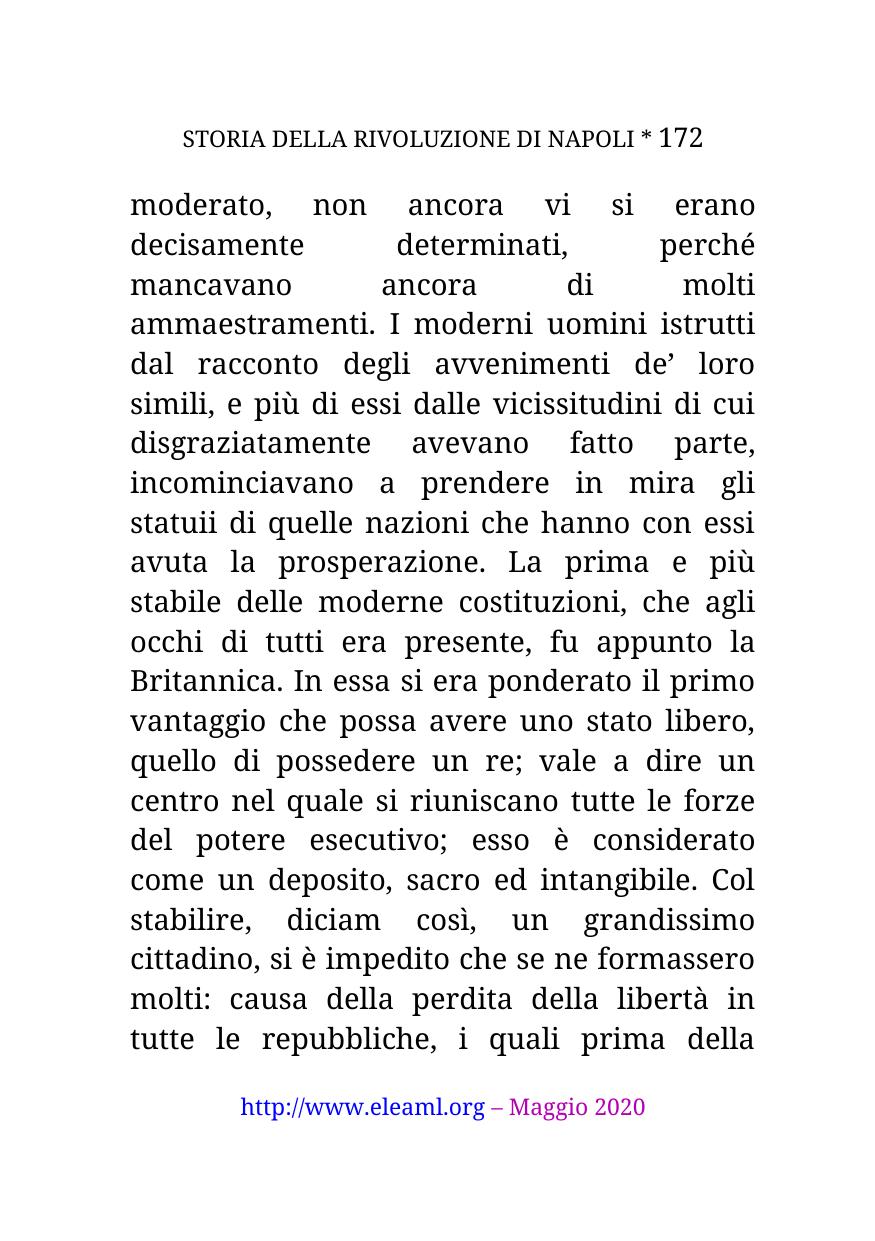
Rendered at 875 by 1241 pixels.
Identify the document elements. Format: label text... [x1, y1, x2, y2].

text moderato, non ancora vi si erano decisamente determinati, perché mancavano ancora di molti ammaestramenti. I moderni uomini istrutti dal racconto degli avvenimenti de’ loro simili, e più di essi dalle vicissitudini di cui disgraziatamente avevano fatto parte, incominciavano a prendere in mira gli statuii di quelle nazioni che hanno con essi avuta la prosperazione. La prima e più stabile delle moderne costituzioni, che agli occhi di tutti era presente, fu appunto la Britannica. In essa si era ponderato il primo vantaggio che possa avere uno stato libero, quello di possedere un re; vale a dire un centro nel quale si riuniscano tutte le forze del potere esecutivo; esso è considerato come un deposito, sacro ed intangibile. Col stabilire, diciam così, un grandissimo cittadino, si è impedito che se ne formassero molti: causa della perdita della libertà in tutte le repubbliche, i quali prima della [130, 184, 756, 1058]
